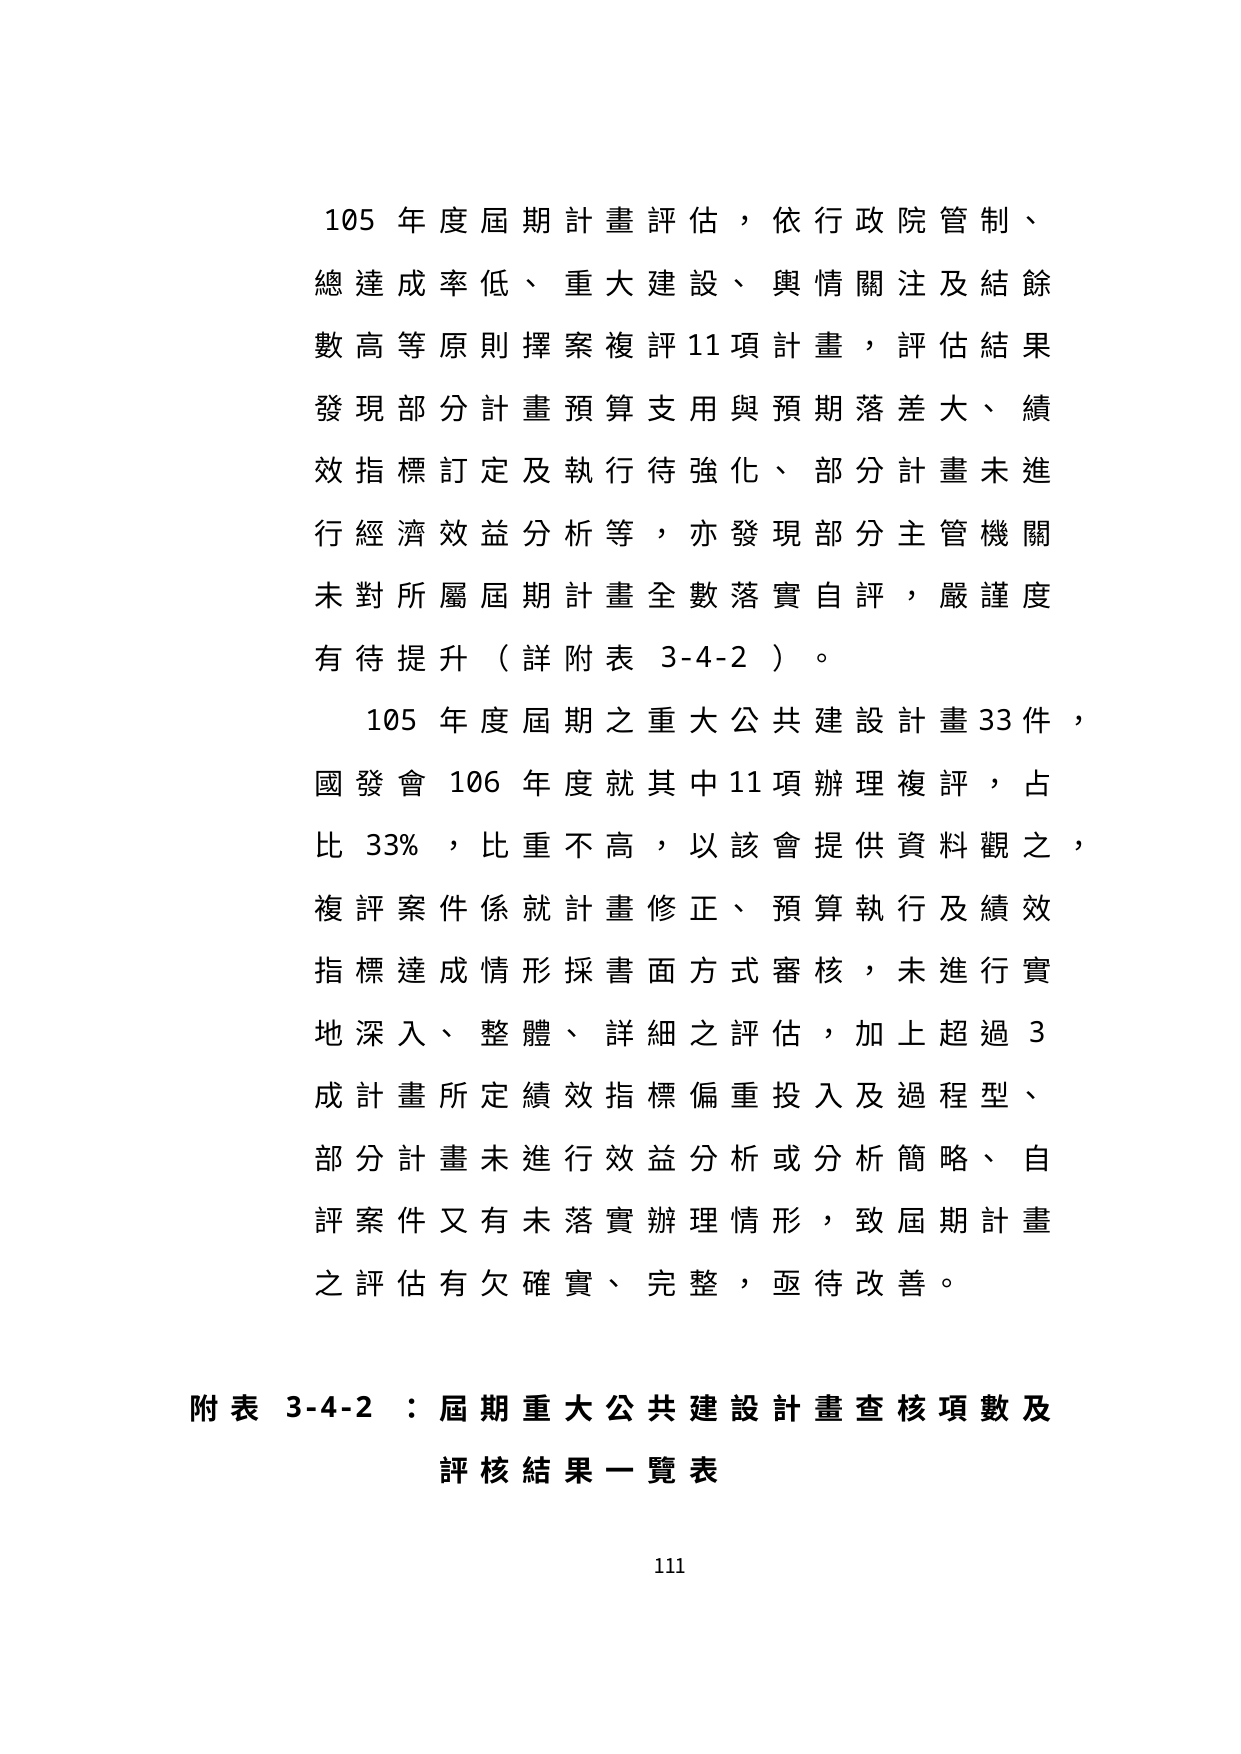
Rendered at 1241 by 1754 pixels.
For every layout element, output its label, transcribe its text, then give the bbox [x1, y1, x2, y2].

text 105年度屆期計畫評估，依行政院管制、總達成率低、重大建設、輿情關注及結餘數高等原則擇案複評11項計畫，評估結果發現部分計畫預算支用與預期落差大、績效指標訂定及執行待強化、部分計畫未進行經濟效益分析等，亦發現部分主管機關未對所屬屆期計畫全數落實自評，嚴謹度有待提升（詳附表3-4-2）。 [271, 177, 1058, 677]
text 附表3-4-2：屆期重大公共建設計畫查核項數及評核結果一覽表 [183, 1365, 1058, 1490]
text 105年度屆期之重大公共建設計畫33件，國發會106年度就其中11項辦理複評，占比33%，比重不高，以該會提供資料觀之，複評案件係就計畫修正、預算執行及績效指標達成情形採書面方式審核，未進行實地深入、整體、詳細之評估，加上超過3成計畫所定績效指標偏重投入及過程型、部分計畫未進行效益分析或分析簡略、自評案件又有未落實辦理情形，致屆期計畫之評估有欠確實、完整，亟待改善。 [271, 677, 1058, 1302]
